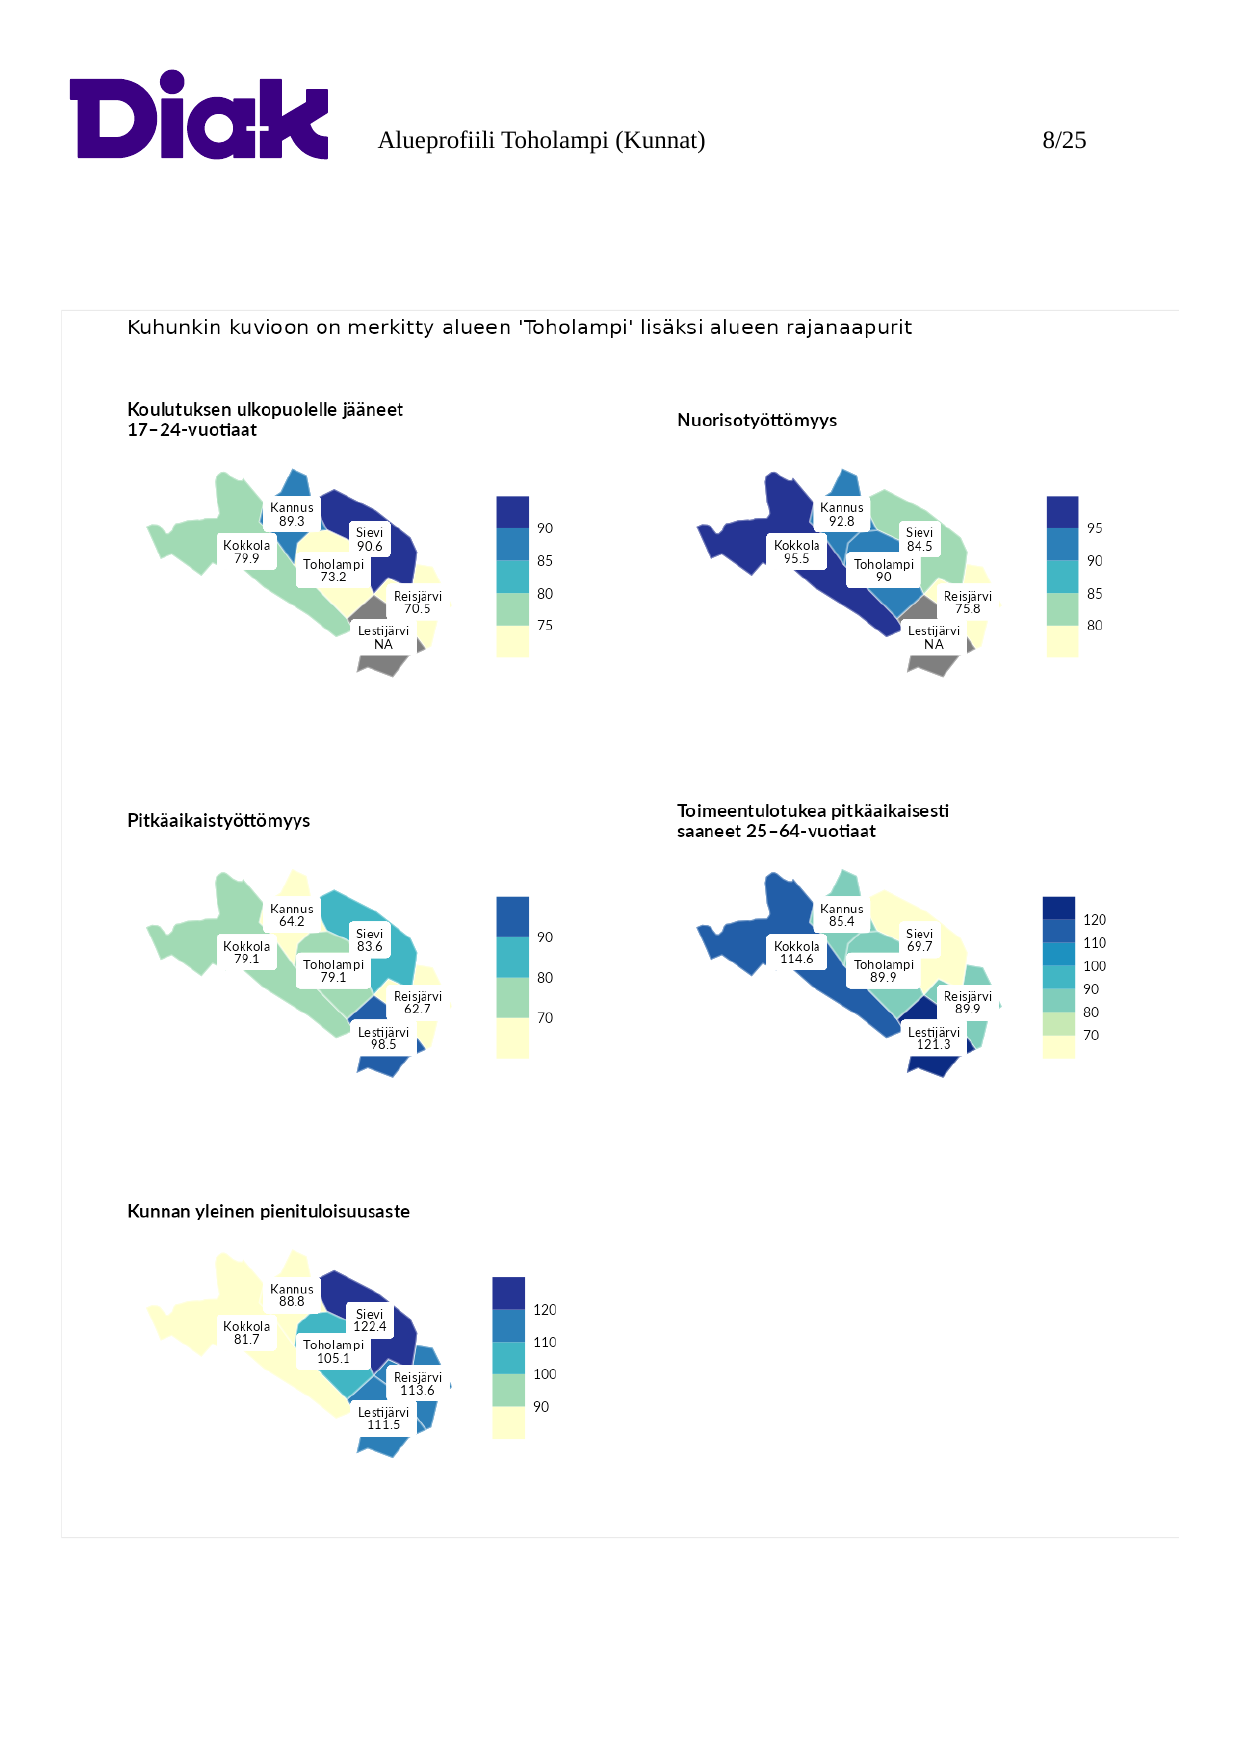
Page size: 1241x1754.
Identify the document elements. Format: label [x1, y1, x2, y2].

picture [61, 196, 1179, 1651]
